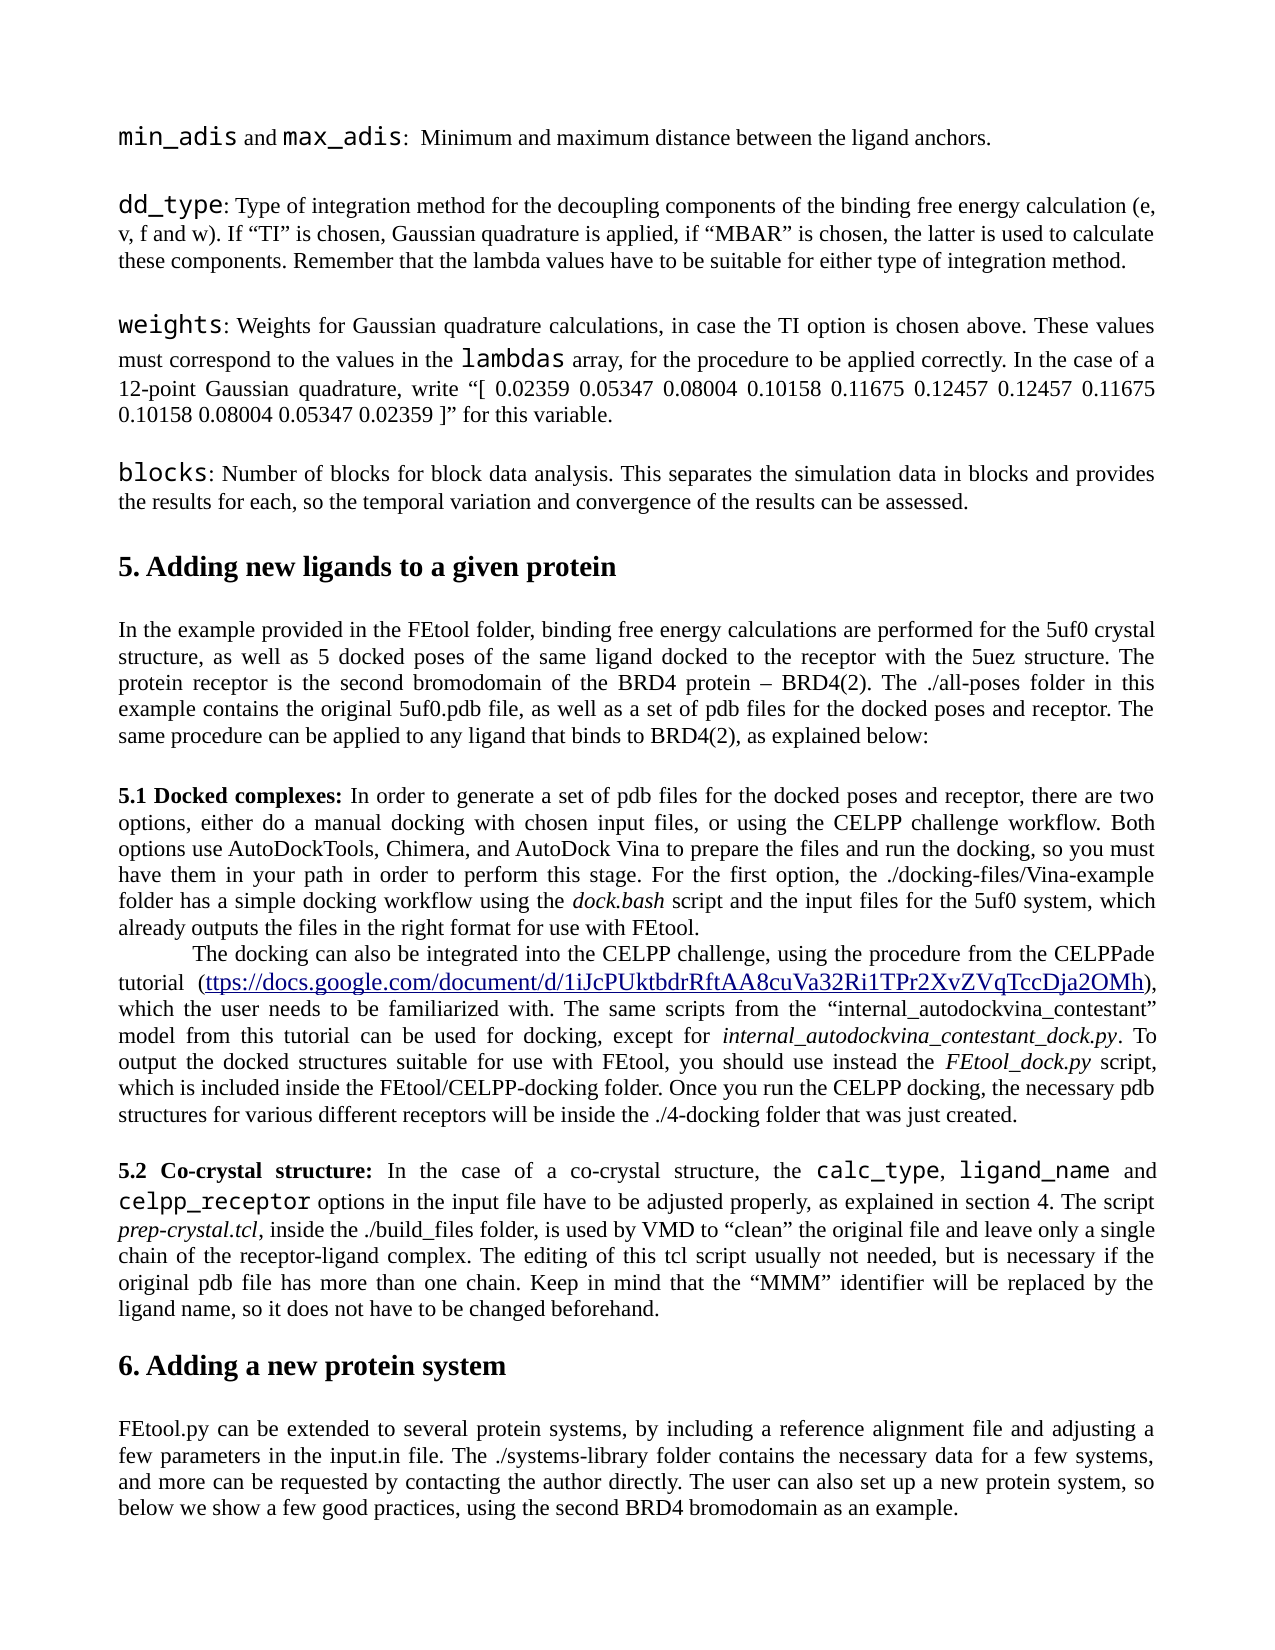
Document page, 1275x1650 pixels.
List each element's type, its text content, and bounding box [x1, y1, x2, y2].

text The docking can also be integrated into the CELPP challenge, using the procedure from the CELPPade tutorial (ttps://docs.google.com/document/d/1iJcPUktbdrRftAA8cuVa32Ri1TPr2XvZVqTccDja2OMh), which the user needs to be familiarized with. The same scripts from the “internal_autodockvina_contestant” model from this tutorial can be used for docking, except for internal_autodockvina_contestant_dock.py. To output the docked structures suitable for use with FEtool, you should use instead the FEtool_dock.py script, which is included inside the FEtool/CELPP-docking folder. Once you run the CELPP docking, the necessary pdb structures for various different receptors will be inside the ./4-docking folder that was just created. [118, 940, 1157, 1127]
text 5. Adding new ligands to a given protein [118, 549, 1157, 582]
text blocks: Number of blocks for block data analysis. This separates the simulation data in blocks and provides the results for each, so the temporal variation and convergence of the results can be assessed. [118, 454, 1157, 515]
text In the example provided in the FEtool folder, binding free energy calculations are performed for the 5uf0 crystal structure, as well as 5 docked poses of the same ligand docked to the receptor with the 5uez structure. The protein receptor is the second bromodomain of the BRD4 protein – BRD4(2). The ./all-poses folder in this example contains the original 5uf0.pdb file, as well as a set of pdb files for the docked poses and receptor. The same procedure can be applied to any ligand that binds to BRD4(2), as explained below: [118, 616, 1157, 748]
text 5.2 Co-crystal structure: In the case of a co-crystal structure, the calc_type, ligand_name and celpp_receptor options in the input file have to be adjusted properly, as explained in section 4. The script prep-crystal.tcl, inside the ./build_files folder, is used by VMD to “clean” the original file and leave only a single chain of the receptor-ligand complex. The editing of this tcl script usually not needed, but is necessary if the original pdb file has more than one chain. Keep in mind that the “MMM” identifier will be replaced by the ligand name, so it does not have to be changed beforehand. [118, 1153, 1157, 1321]
text weights: Weights for Gaussian quadrature calculations, in case the TI option is chosen above. These values must correspond to the values in the lambdas array, for the procedure to be applied correctly. In the case of a 12-point Gaussian quadrature, write “[ 0.02359 0.05347 0.08004 0.10158 0.11675 0.12457 0.12457 0.11675 0.10158 0.08004 0.05347 0.02359 ]” for this variable. [118, 307, 1157, 428]
text 5.1 Docked complexes: In order to generate a set of pdb files for the docked poses and receptor, there are two options, either do a manual docking with chosen input files, or using the CELPP challenge workflow. Both options use AutoDockTools, Chimera, and AutoDock Vina to prepare the files and run the docking, so you must have them in your path in order to perform this stage. For the first option, the ./docking-files/Vina-example folder has a simple docking workflow using the dock.bash script and the input files for the 5uf0 system, which already outputs the files in the right format for use with FEtool. [118, 782, 1157, 940]
text dd_type: Type of integration method for the decoupling components of the binding free energy calculation (e, v, f and w). If “TI” is chosen, Gaussian quadrature is applied, if “MBAR” is chosen, the latter is used to calculate these components. Remember that the lambda values have to be suitable for either type of integration method. [118, 186, 1157, 273]
text FEtool.py can be extended to several protein systems, by including a reference alignment file and adjusting a few parameters in the input.in file. The ./systems-library folder contains the necessary data for a few systems, and more can be requested by contacting the author directly. The user can also set up a new protein system, so below we show a few good practices, using the second BRD4 bromodomain as an example. [118, 1415, 1157, 1521]
text min_adis and max_adis: Minimum and maximum distance between the ligand anchors. [118, 118, 1157, 152]
text 6. Adding a new protein system [118, 1348, 1157, 1381]
